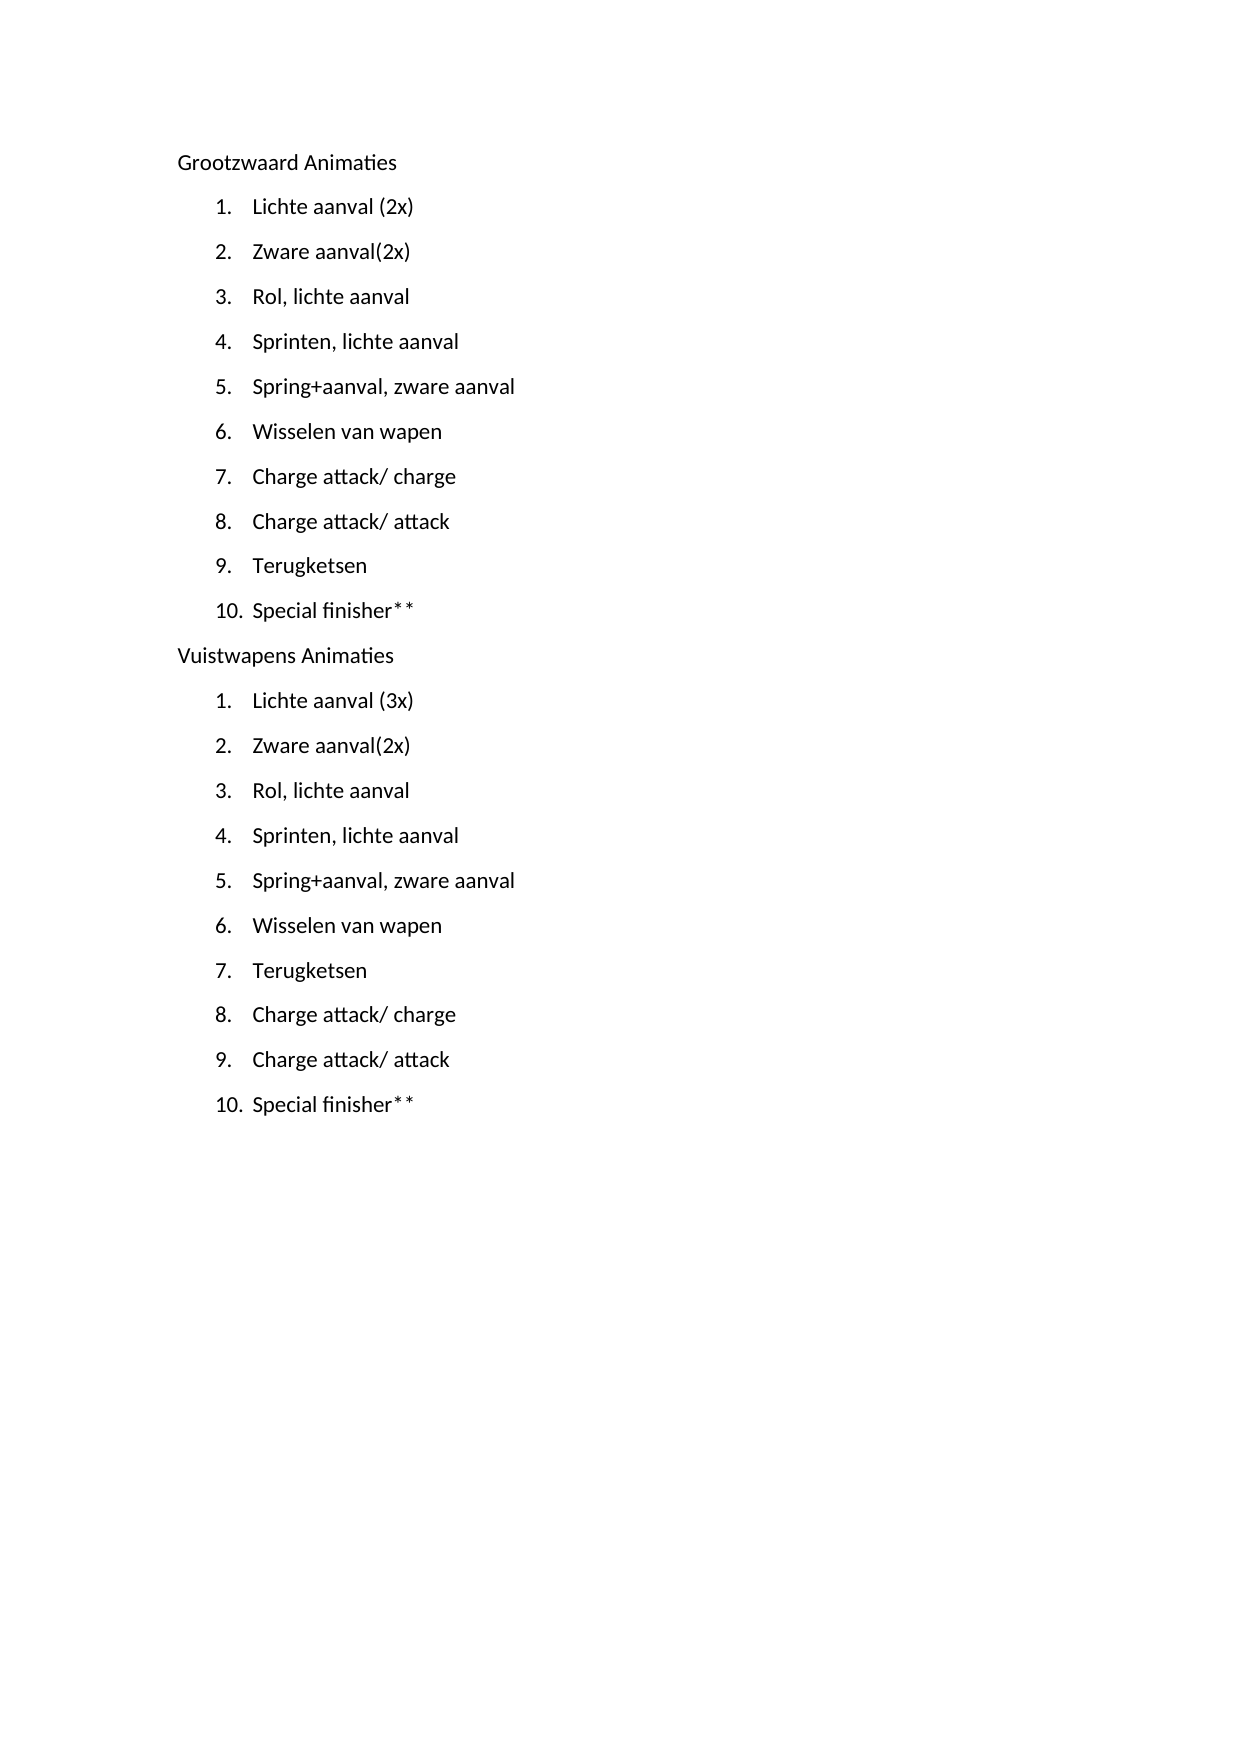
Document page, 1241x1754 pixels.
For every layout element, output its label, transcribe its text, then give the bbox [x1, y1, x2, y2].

list Zware aanval(2x) [215, 731, 1063, 759]
list Charge attack/ charge [215, 462, 1063, 490]
list Special finisher** [215, 597, 1063, 624]
text Grootzwaard Animaties [177, 148, 1063, 176]
list Sprinten, lichte aanval [215, 821, 1063, 849]
list Spring+aanval, zware aanval [215, 372, 1063, 400]
list Charge attack/ attack [215, 1046, 1063, 1073]
list Special finisher** [215, 1090, 1063, 1118]
list Wisselen van wapen [215, 911, 1063, 939]
list Charge attack/ charge [215, 1001, 1063, 1029]
list Lichte aanval (3x) [215, 686, 1063, 714]
list Spring+aanval, zware aanval [215, 866, 1063, 894]
list Charge attack/ attack [215, 507, 1063, 535]
list Terugketsen [215, 956, 1063, 984]
list Terugketsen [215, 552, 1063, 580]
list Sprinten, lichte aanval [215, 327, 1063, 355]
list Lichte aanval (2x) [215, 192, 1063, 221]
list Rol, lichte aanval [215, 776, 1063, 804]
list Rol, lichte aanval [215, 282, 1063, 310]
text Vuistwapens Animaties [177, 641, 1063, 669]
list Zware aanval(2x) [215, 237, 1063, 265]
list Wisselen van wapen [215, 417, 1063, 445]
